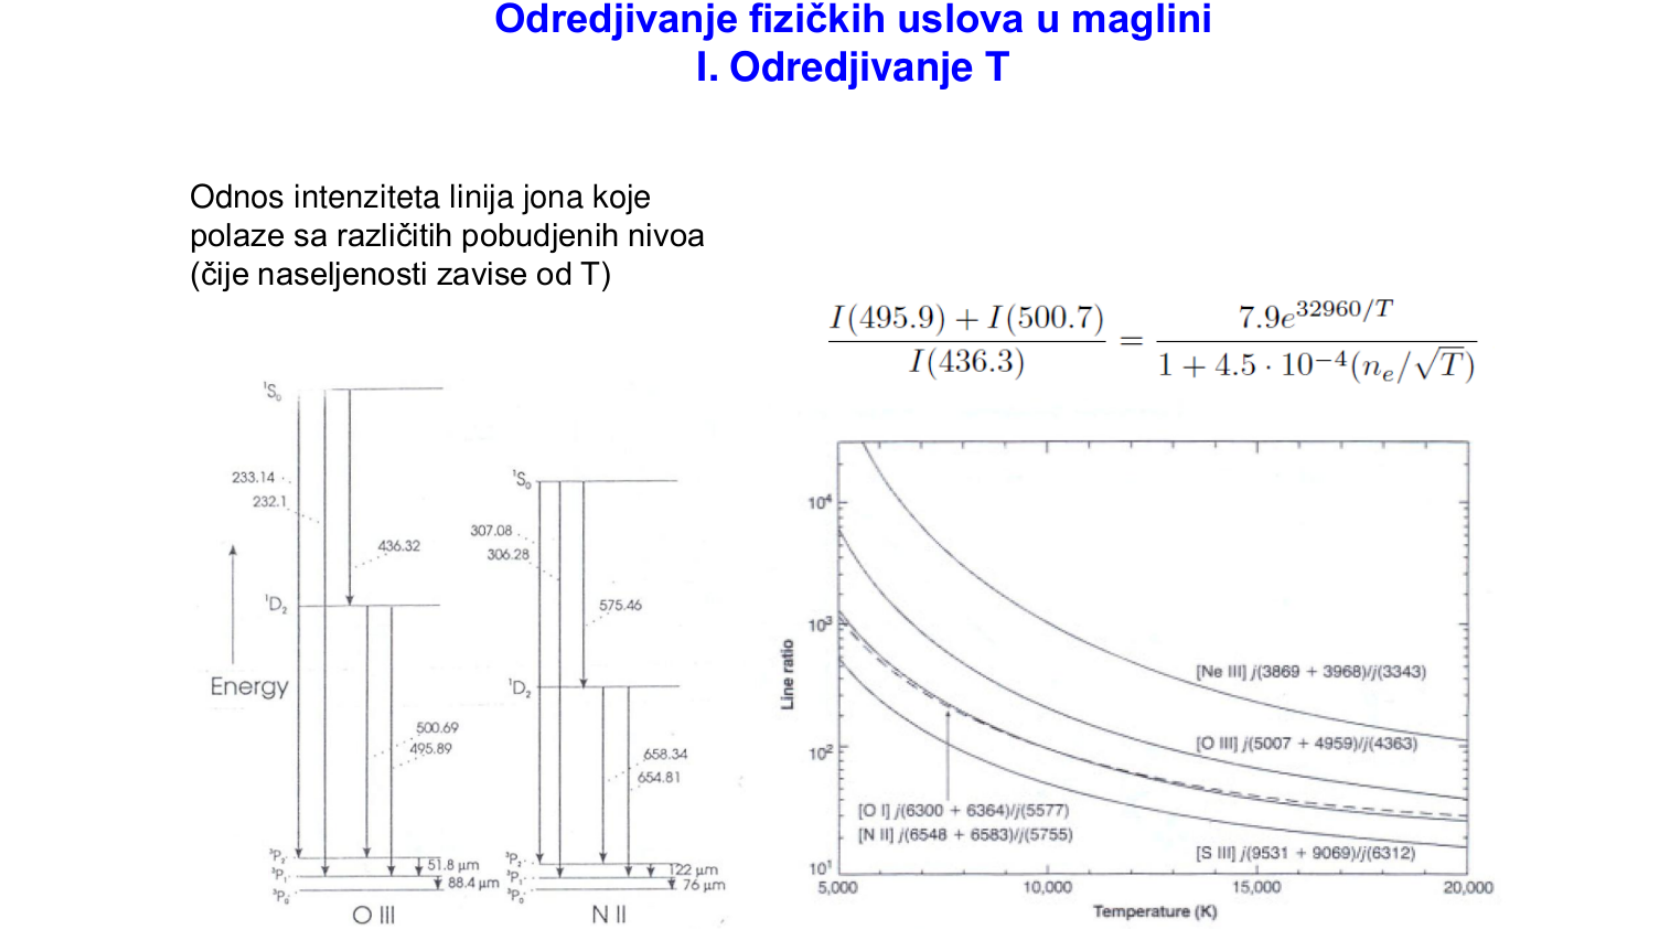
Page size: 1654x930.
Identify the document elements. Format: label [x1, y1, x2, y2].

picture [191, 0, 1520, 929]
